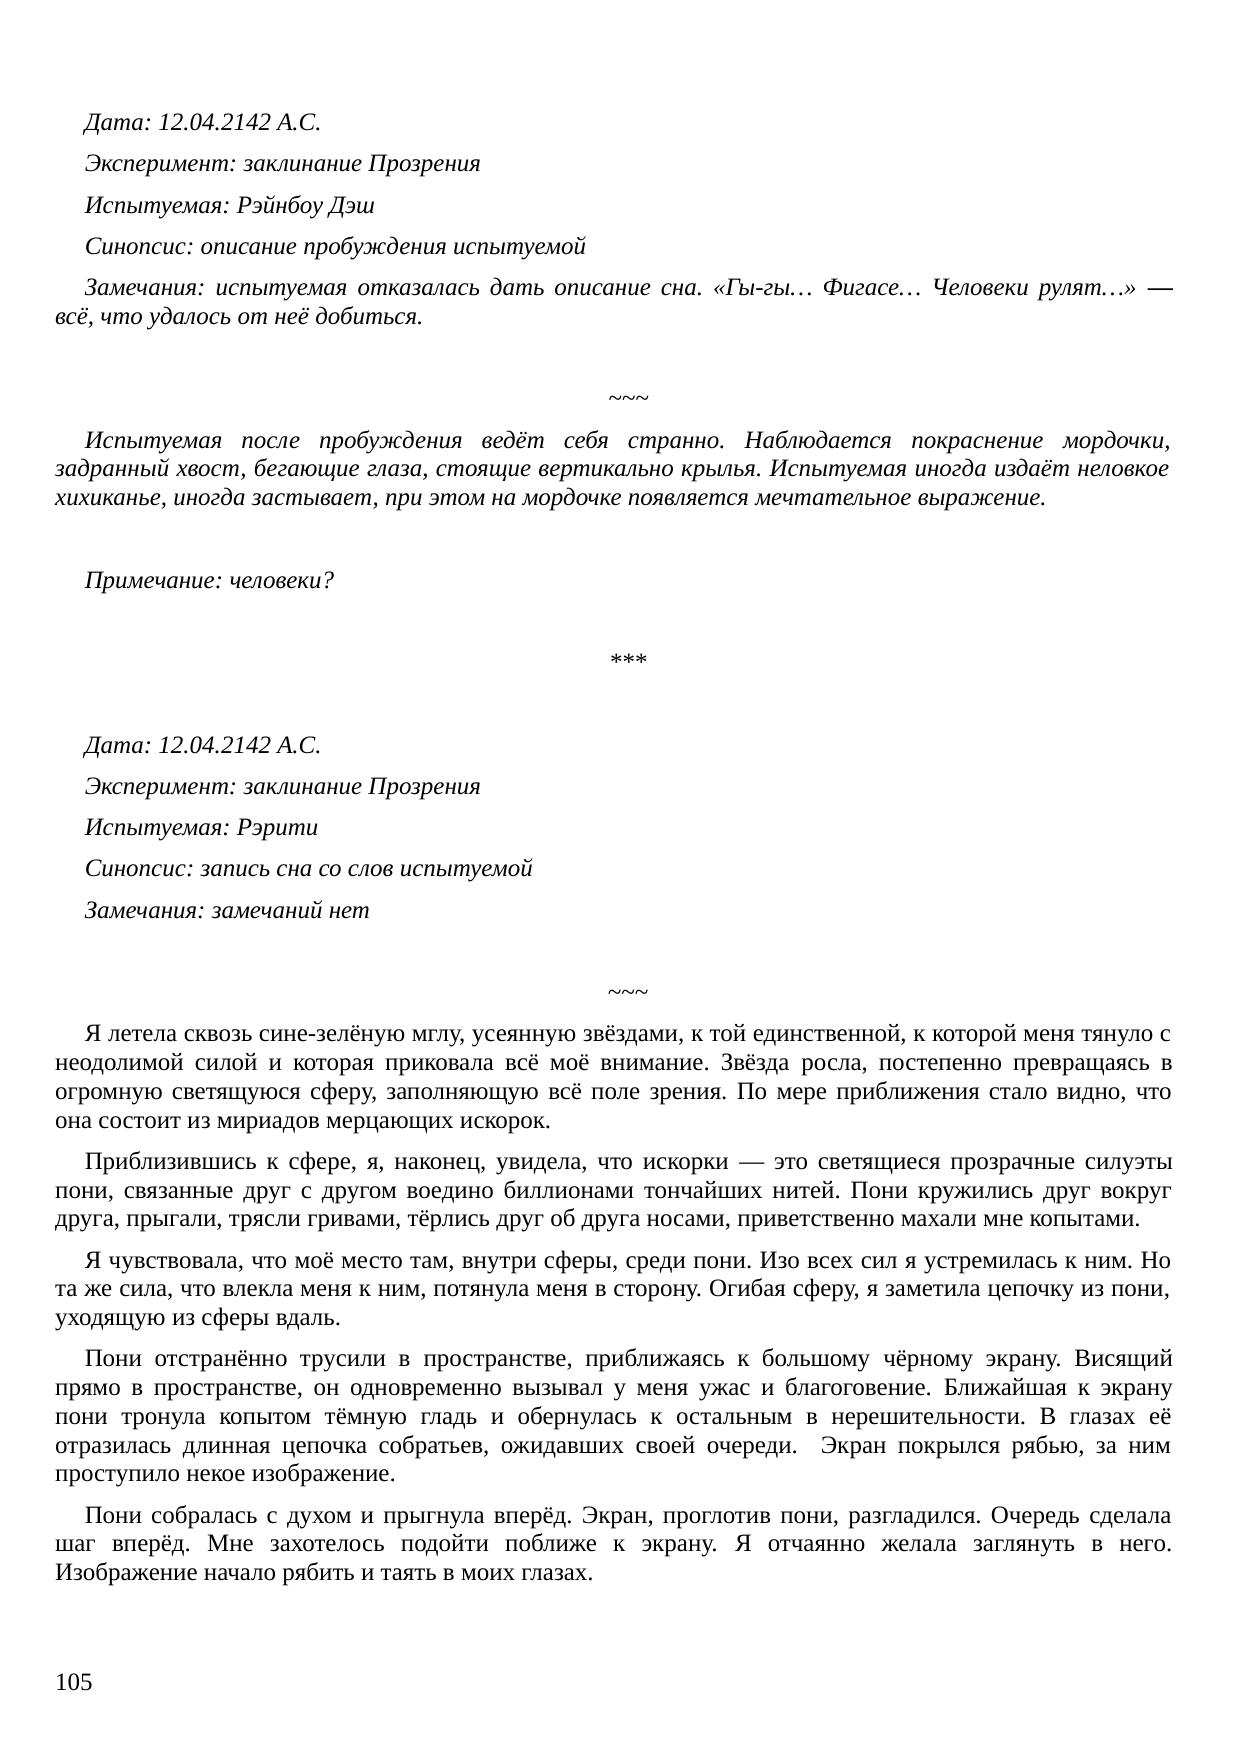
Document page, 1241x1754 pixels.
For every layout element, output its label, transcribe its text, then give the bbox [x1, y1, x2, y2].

text Пони собралась с духом и прыгнула вперёд. Экран, проглотив пони, разгладился. Очередь сделала шаг вперёд. Мне захотелось подойти поближе к экрану. Я отчаянно желала заглянуть в него. Изображение начало рябить и таять в моих глазах. [55, 1500, 1173, 1586]
text Замечания: испытуемая отказалась дать описание сна. «Гы-гы… Фигасе… Человеки рулят…» — всё, что удалось от неё добиться. [55, 272, 1173, 330]
text ~~~ [55, 977, 1173, 1006]
text Я летела сквозь сине-зелёную мглу, усеянную звёздами, к той единственной, к которой меня тянуло с неодолимой силой и которая приковала всё моё внимание. Звёзда росла, постепенно превращаясь в огромную светящуюся сферу, заполняющую всё поле зрения. По мере приближения стало видно, что она состоит из мириадов мерцающих искорок. [55, 1018, 1173, 1133]
text Примечание: человеки? [55, 565, 1173, 593]
text Я чувствовала, что моё место там, внутри сферы, среди пони. Изо всех сил я устремилась к ним. Но та же сила, что влекла меня к ним, потянула меня в сторону. Огибая сферу, я заметила цепочку из пони, уходящую из сферы вдаль. [55, 1245, 1173, 1331]
text Эксперимент: заклинание Прозрения [55, 148, 1173, 177]
text Синопсис: описание пробуждения испытуемой [55, 231, 1173, 260]
text Эксперимент: заклинание Прозрения [55, 771, 1173, 800]
text *** [55, 647, 1173, 676]
text Испытуемая: Рэрити [55, 812, 1173, 841]
text Замечания: замечаний нет [55, 895, 1173, 923]
text Синопсис: запись сна со слов испытуемой [55, 853, 1173, 882]
text Испытуемая: Рэйнбоу Дэш [55, 190, 1173, 218]
text Пони отстранённо трусили в пространстве, приближаясь к большому чёрному экрану. Висящий прямо в пространстве, он одновременно вызывал у меня ужас и благоговение. Ближайшая к экрану пони тронула копытом тёмную гладь и обернулась к остальным в нерешительности. В глазах её отразилась длинная цепочка собратьев, ожидавших своей очереди. Экран покрылся рябью, за ним проступило некое изображение. [55, 1343, 1173, 1487]
text Дата: 12.04.2142 А.С. [55, 107, 1173, 136]
text Приблизившись к сфере, я, наконец, увидела, что искорки — это светящиеся прозрачные силуэты пони, связанные друг с другом воедино биллионами тончайших нитей. Пони кружились друг вокруг друга, прыгали, трясли гривами, тёрлись друг об друга носами, приветственно махали мне копытами. [55, 1146, 1173, 1232]
text Испытуемая после пробуждения ведёт себя странно. Наблюдается покраснение мордочки, задранный хвост, бегающие глаза, стоящие вертикально крылья. Испытуемая иногда издаёт неловкое хихиканье, иногда застывает, при этом на мордочке появляется мечтательное выражение. [55, 425, 1173, 511]
text Дата: 12.04.2142 А.С. [55, 730, 1173, 758]
text ~~~ [55, 383, 1173, 412]
